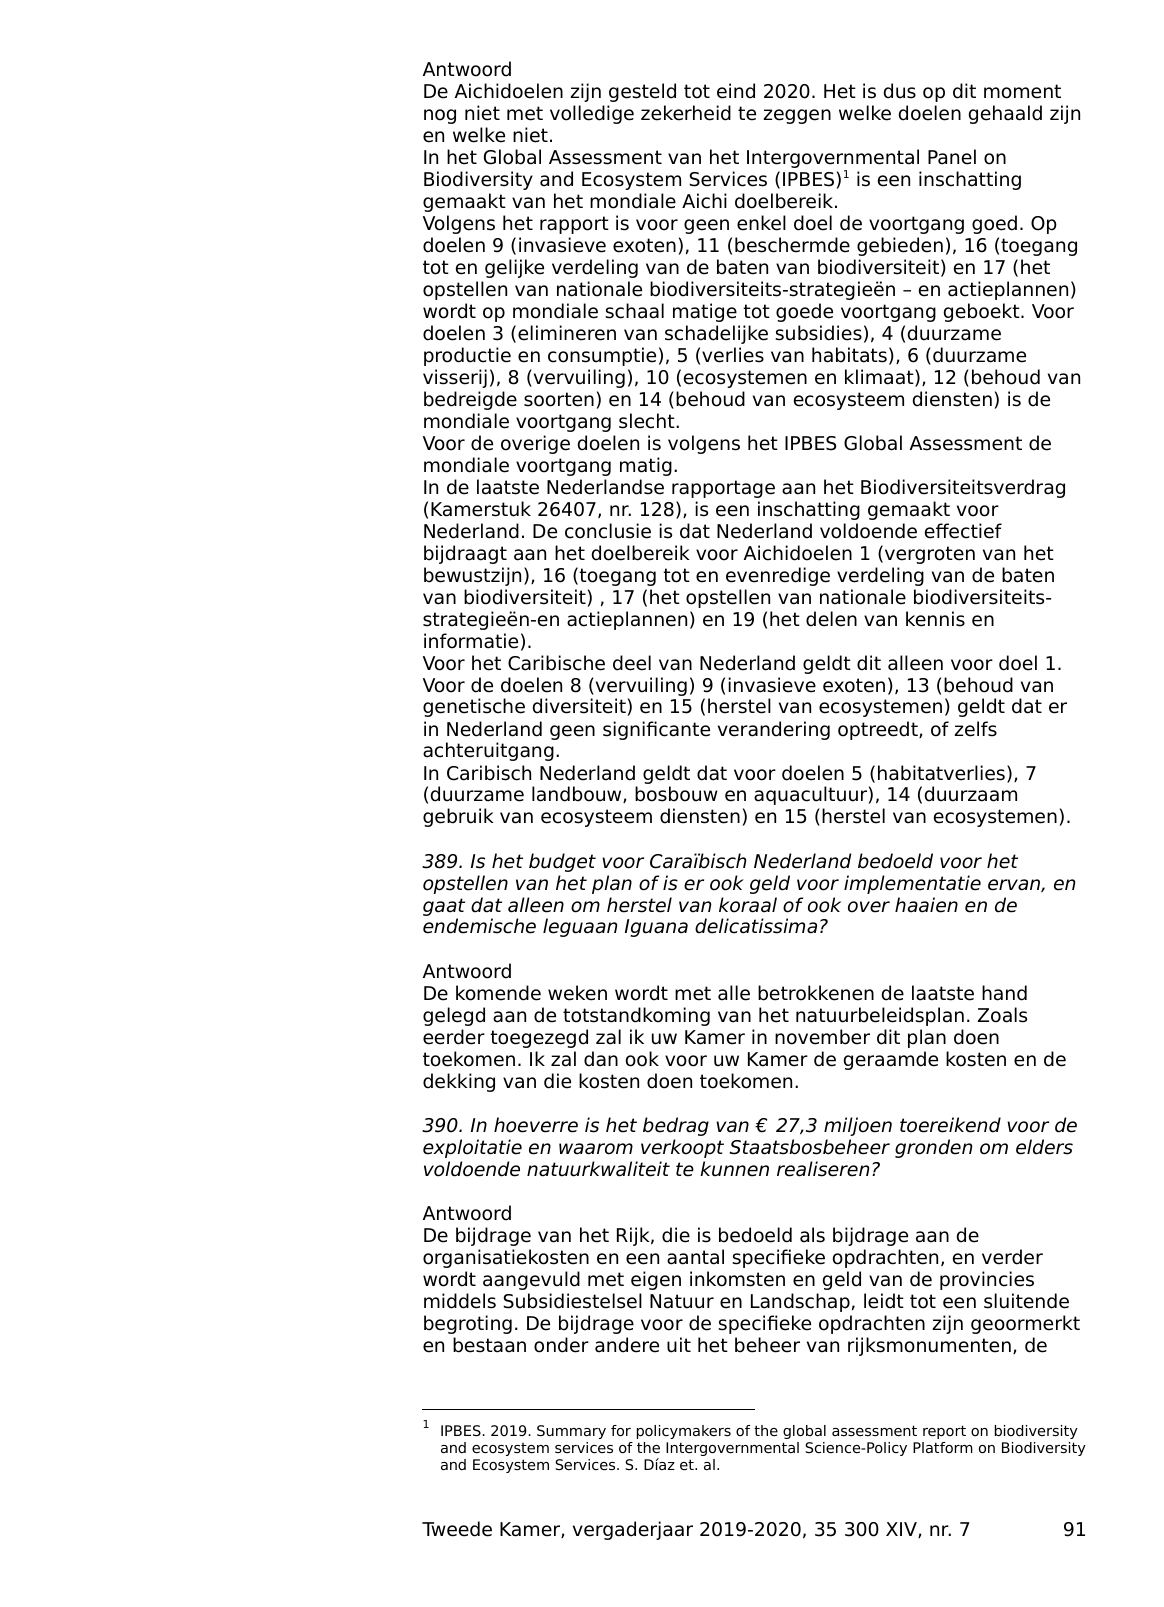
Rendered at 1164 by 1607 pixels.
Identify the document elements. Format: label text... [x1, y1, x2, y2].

text Voor de overige doelen is volgens het IPBES Global Assessment de mondiale voortgang matig. [422, 433, 1087, 477]
text De bijdrage van het Rijk, die is bedoeld als bijdrage aan de organisatiekosten en een aantal specifieke opdrachten, en verder wordt aangevuld met eigen inkomsten en geld van de provincies middels Subsidiestelsel Natuur en Landschap, leidt tot een sluitende begroting. De bijdrage voor de specifieke opdrachten zijn geoormerkt en bestaan onder andere uit het beheer van rijksmonumenten, de [422, 1225, 1087, 1357]
text Voor de doelen 8 (vervuiling) 9 (invasieve exoten), 13 (behoud van genetische diversiteit) en 15 (herstel van ecosystemen) geldt dat er in Nederland geen significante verandering optreedt, of zelfs achteruitgang. [422, 674, 1087, 762]
text In Caribisch Nederland geldt dat voor doelen 5 (habitatverlies), 7 (duurzame landbouw, bosbouw en aquacultuur), 14 (duurzaam gebruik van ecosysteem diensten) en 15 (herstel van ecosystemen). [422, 762, 1087, 828]
text In de laatste Nederlandse rapportage aan het Biodiversiteitsverdrag (Kamerstuk 26407, nr. 128), is een inschatting gemaakt voor Nederland. De conclusie is dat Nederland voldoende effectief bijdraagt aan het doelbereik voor Aichidoelen 1 (vergroten van het bewustzijn), 16 (toegang tot en evenredige verdeling van de baten van biodiversiteit) , 17 (het opstellen van nationale biodiversiteits-strategieën-en actieplannen) en 19 (het delen van kennis en informatie). [422, 477, 1087, 652]
text Voor het Caribische deel van Nederland geldt dit alleen voor doel 1. [422, 652, 1087, 674]
text In het Global Assessment van het Intergovernmental Panel on Biodiversity and Ecosystem Services (IPBES) is een inschatting gemaakt van het mondiale Aichi doelbereik. [422, 147, 1087, 213]
text IPBES. 2019. Summary for policymakers of the global assessment report on biodiversity and ecosystem services of the Intergovernmental Science-Policy Platform on Biodiversity and Ecosystem Services. S. Díaz et. al. [422, 1418, 1087, 1474]
text 390. In hoeverre is het bedrag van € 27,3 miljoen toereikend voor de exploitatie en waarom verkoopt Staatsbosbeheer gronden om elders voldoende natuurkwaliteit te kunnen realiseren? [422, 1115, 1087, 1181]
text 389. Is het budget voor Caraïbisch Nederland bedoeld voor het opstellen van het plan of is er ook geld voor implementatie ervan, en gaat dat alleen om herstel van koraal of ook over haaien en de endemische leguaan Iguana delicatissima? [422, 851, 1087, 938]
text Antwoord [422, 59, 1087, 81]
text De komende weken wordt met alle betrokkenen de laatste hand gelegd aan de totstandkoming van het natuurbeleidsplan. Zoals eerder toegezegd zal ik uw Kamer in november dit plan doen toekomen. Ik zal dan ook voor uw Kamer de geraamde kosten en de dekking van die kosten doen toekomen. [422, 983, 1087, 1092]
text Antwoord [422, 1203, 1087, 1225]
text De Aichidoelen zijn gesteld tot eind 2020. Het is dus op dit moment nog niet met volledige zekerheid te zeggen welke doelen gehaald zijn en welke niet. [422, 81, 1087, 147]
text Volgens het rapport is voor geen enkel doel de voortgang goed. Op doelen 9 (invasieve exoten), 11 (beschermde gebieden), 16 (toegang tot en gelijke verdeling van de baten van biodiversiteit) en 17 (het opstellen van nationale biodiversiteits-strategieën – en actieplannen) wordt op mondiale schaal matige tot goede voortgang geboekt. Voor doelen 3 (elimineren van schadelijke subsidies), 4 (duurzame productie en consumptie), 5 (verlies van habitats), 6 (duurzame visserij), 8 (vervuiling), 10 (ecosystemen en klimaat), 12 (behoud van bedreigde soorten) en 14 (behoud van ecosysteem diensten) is de mondiale voortgang slecht. [422, 213, 1087, 433]
text Antwoord [422, 961, 1087, 983]
